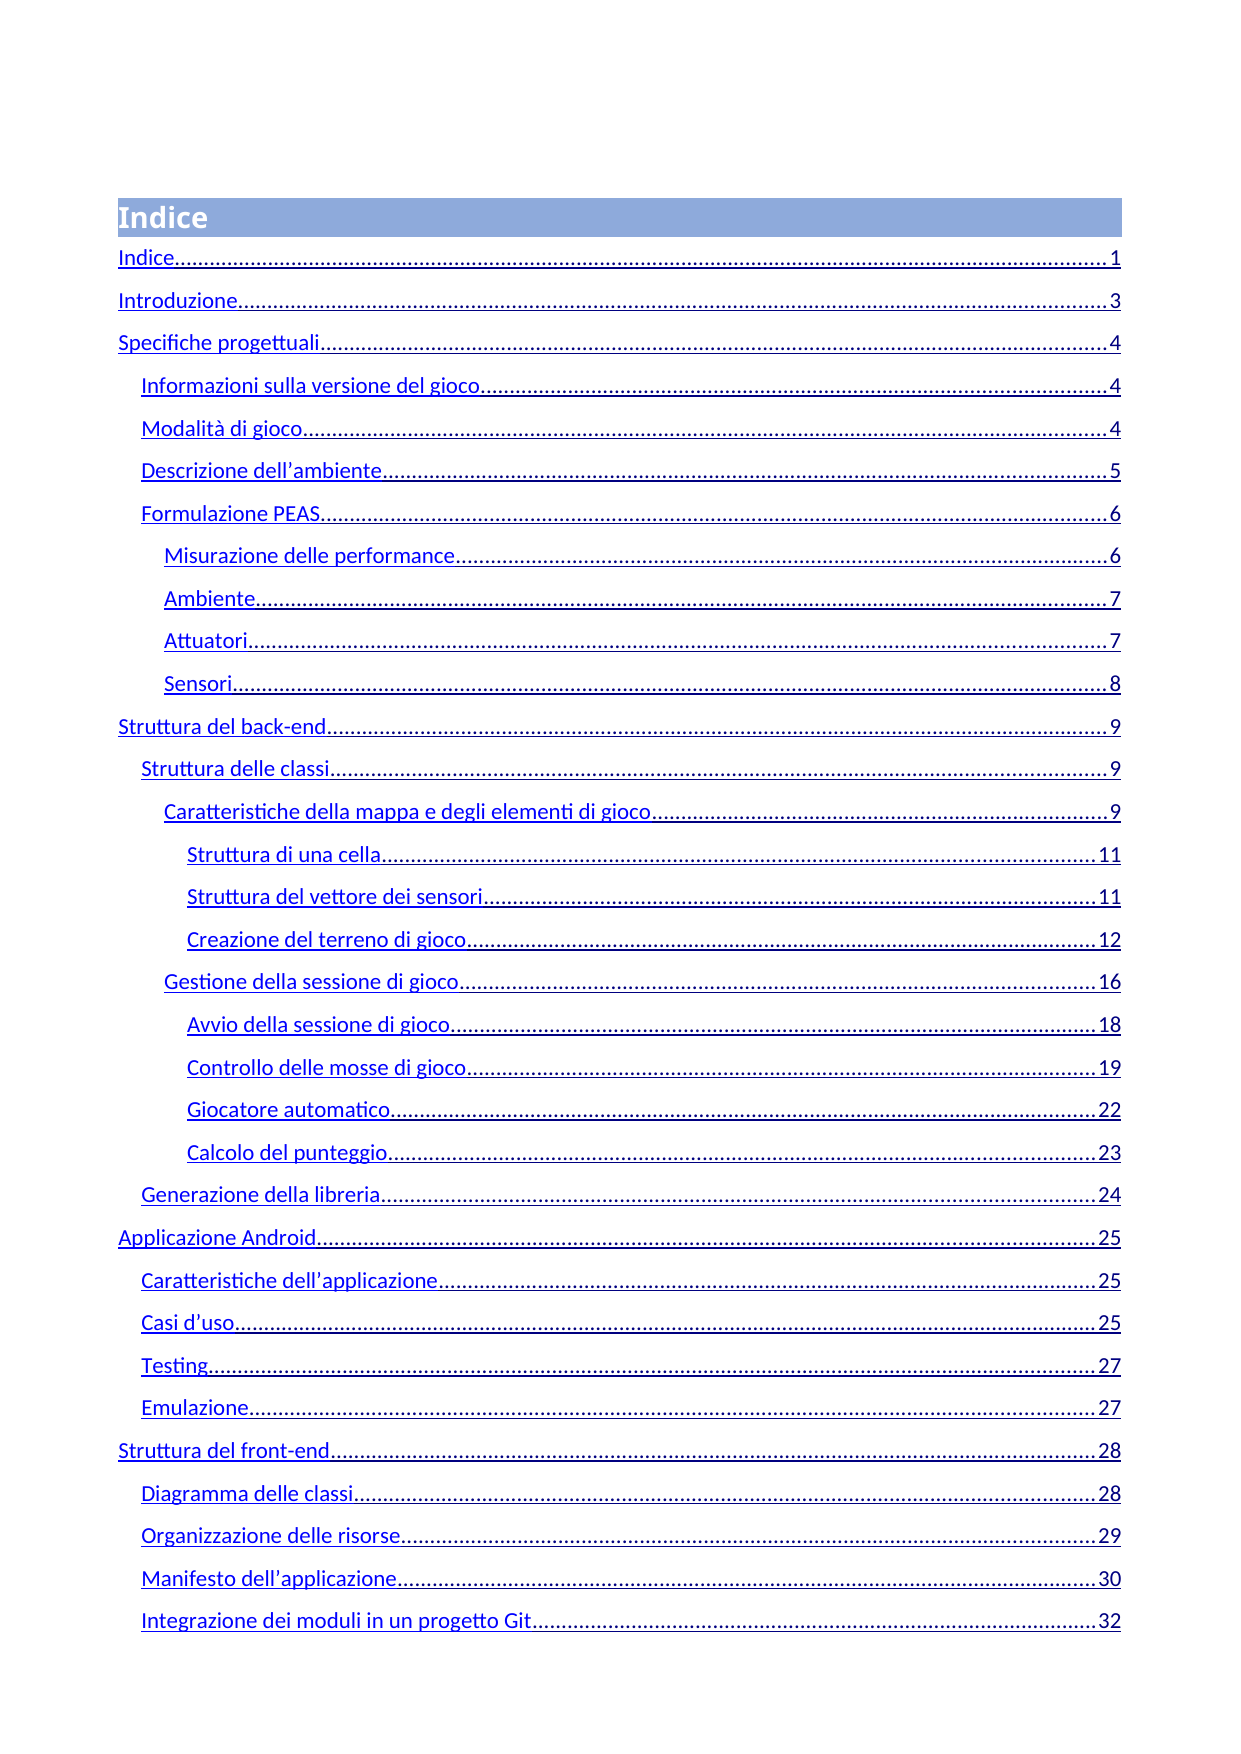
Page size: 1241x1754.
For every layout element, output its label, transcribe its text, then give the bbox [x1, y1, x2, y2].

text Struttura del front-end 28 [118, 1436, 1122, 1464]
text Introduzione 3 [118, 286, 1122, 314]
text Formulazione PEAS 6 [141, 499, 1122, 527]
text Casi d’uso 25 [141, 1308, 1122, 1336]
text Specifiche progettuali 4 [118, 328, 1122, 356]
text Misurazione delle performance 6 [164, 541, 1122, 569]
text Emulazione 27 [141, 1393, 1122, 1422]
text Struttura delle classi 9 [141, 754, 1122, 782]
text Calcolo del punteggio 23 [187, 1138, 1122, 1166]
text Creazione del terreno di gioco 12 [187, 925, 1122, 953]
text Ambiente 7 [164, 584, 1122, 612]
text Manifesto dell’applicazione 30 [141, 1564, 1122, 1592]
text Struttura di una cella 11 [187, 840, 1122, 868]
text Controllo delle mosse di gioco 19 [187, 1053, 1122, 1081]
text Diagramma delle classi 28 [141, 1479, 1122, 1507]
text Descrizione dell’ambiente 5 [141, 456, 1122, 484]
text Struttura del vettore dei sensori 11 [187, 882, 1122, 910]
text Indice 1 [118, 243, 1122, 271]
text Gestione della sessione di gioco 16 [164, 967, 1122, 996]
text Applicazione Android 25 [118, 1223, 1122, 1251]
text Struttura del back-end 9 [118, 712, 1122, 740]
text Testing 27 [141, 1351, 1122, 1379]
text Organizzazione delle risorse 29 [141, 1521, 1122, 1549]
text Avvio della sessione di gioco 18 [187, 1010, 1122, 1038]
subtitle Indice [118, 198, 1122, 237]
text Caratteristiche della mappa e degli elementi di gioco 9 [164, 797, 1122, 825]
text Sensori 8 [164, 669, 1122, 697]
text Attuatori 7 [164, 627, 1122, 655]
text Modalità di gioco 4 [141, 414, 1122, 442]
text Integrazione dei moduli in un progetto Git 32 [141, 1607, 1122, 1634]
text Informazioni sulla versione del gioco 4 [141, 371, 1122, 399]
text Generazione della libreria 24 [141, 1181, 1122, 1208]
text Giocatore automatico 22 [187, 1095, 1122, 1123]
text Caratteristiche dell’applicazione 25 [141, 1266, 1122, 1294]
